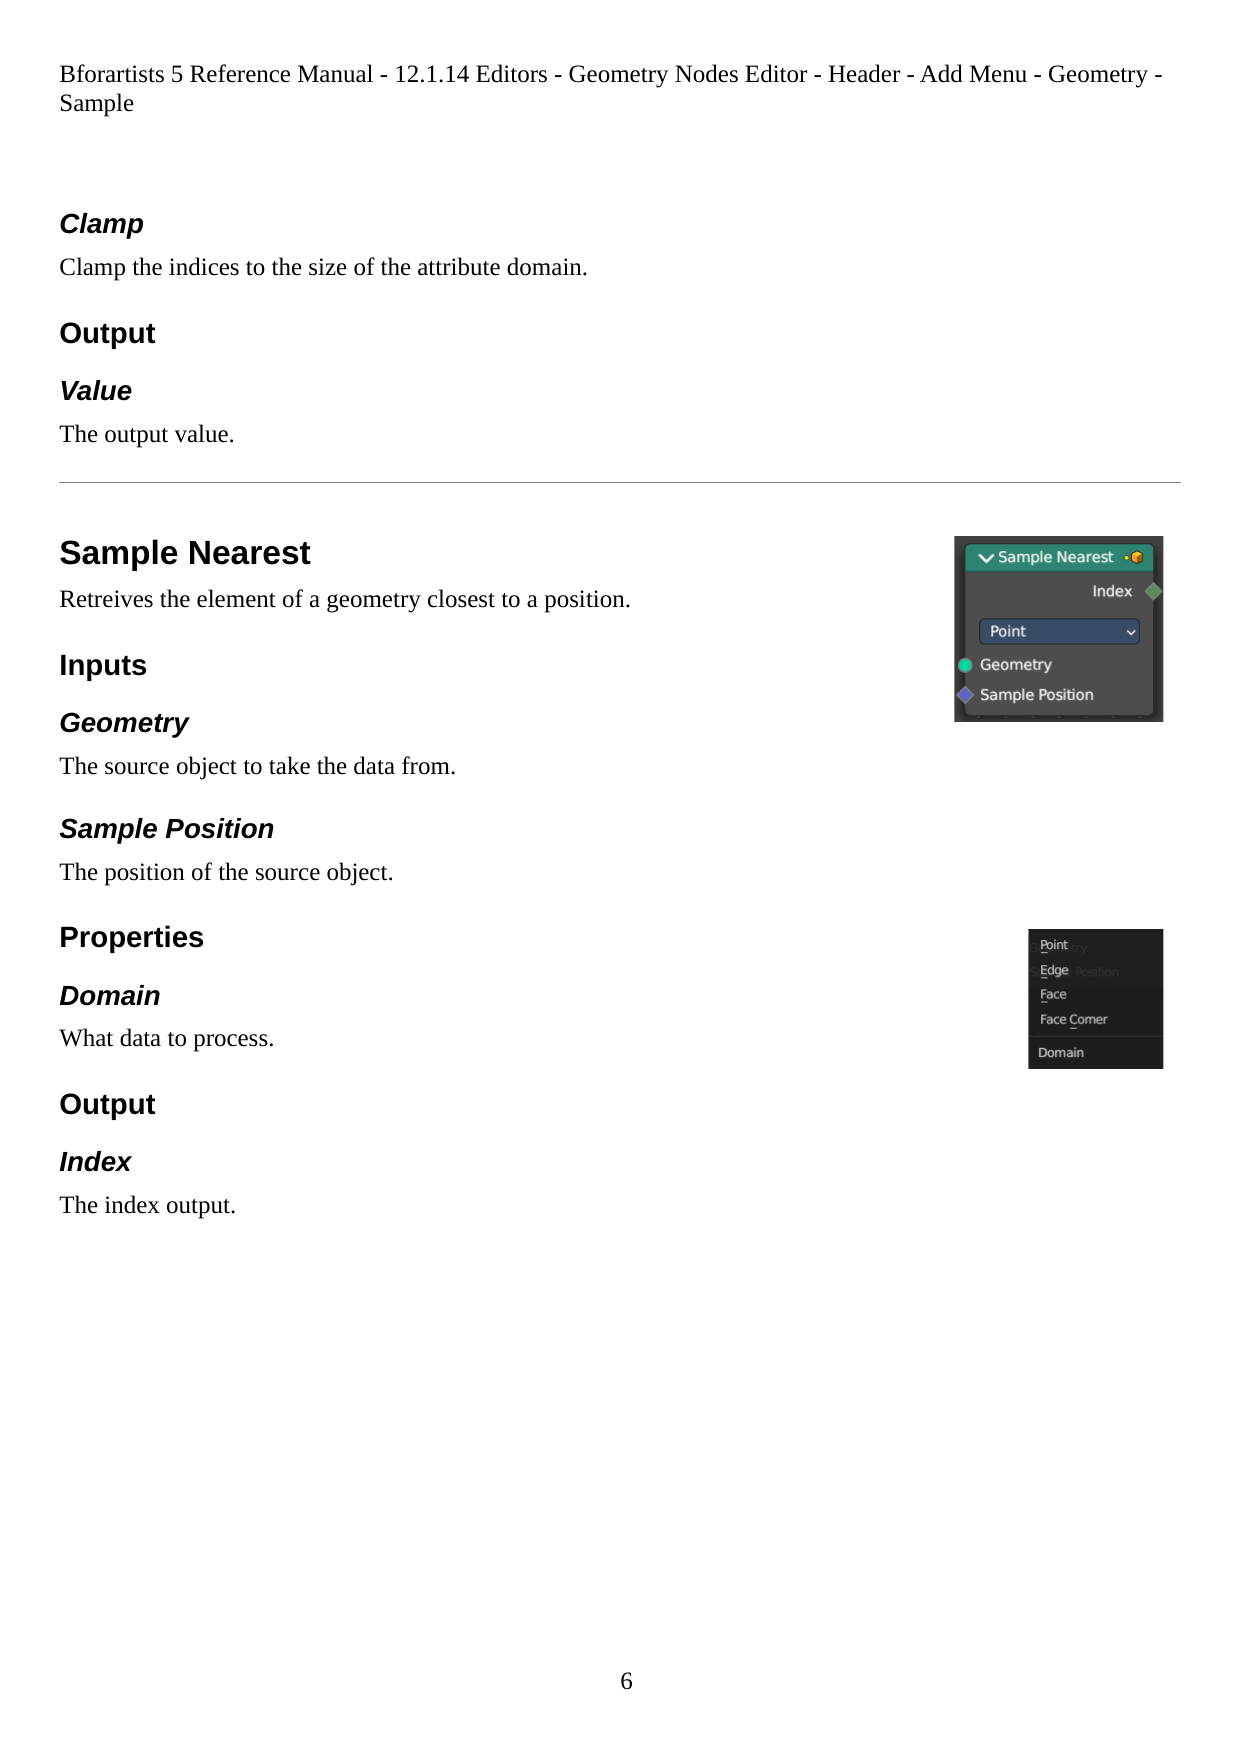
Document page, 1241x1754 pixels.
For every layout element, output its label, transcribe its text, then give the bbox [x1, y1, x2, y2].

subtitle [1164, 648, 1181, 681]
subtitle Index [59, 1146, 1181, 1178]
subtitle Output [59, 316, 1181, 349]
subtitle Properties [59, 920, 1181, 954]
subtitle Output [59, 1087, 1181, 1121]
picture [1028, 929, 1164, 1069]
text Clamp the indices to the size of the attribute domain. [59, 252, 1181, 281]
text The output value. [59, 419, 1181, 447]
subtitle Domain [59, 979, 1028, 1011]
subtitle Sample Nearest [59, 533, 1181, 571]
subtitle Inputs [59, 648, 954, 681]
text [1164, 1023, 1181, 1052]
text The source object to take the data from. [59, 751, 1181, 779]
subtitle Sample Position [59, 812, 1181, 844]
text The position of the source object. [59, 857, 1181, 885]
subtitle Value [59, 374, 1181, 406]
text The index output. [59, 1190, 1181, 1219]
picture [954, 536, 1164, 722]
text Retreives the element of a geometry closest to a position. [59, 584, 954, 613]
subtitle Clamp [59, 208, 1181, 239]
subtitle Geometry [59, 706, 1181, 738]
text What data to process. [59, 1023, 1028, 1052]
subtitle [1164, 979, 1181, 1011]
